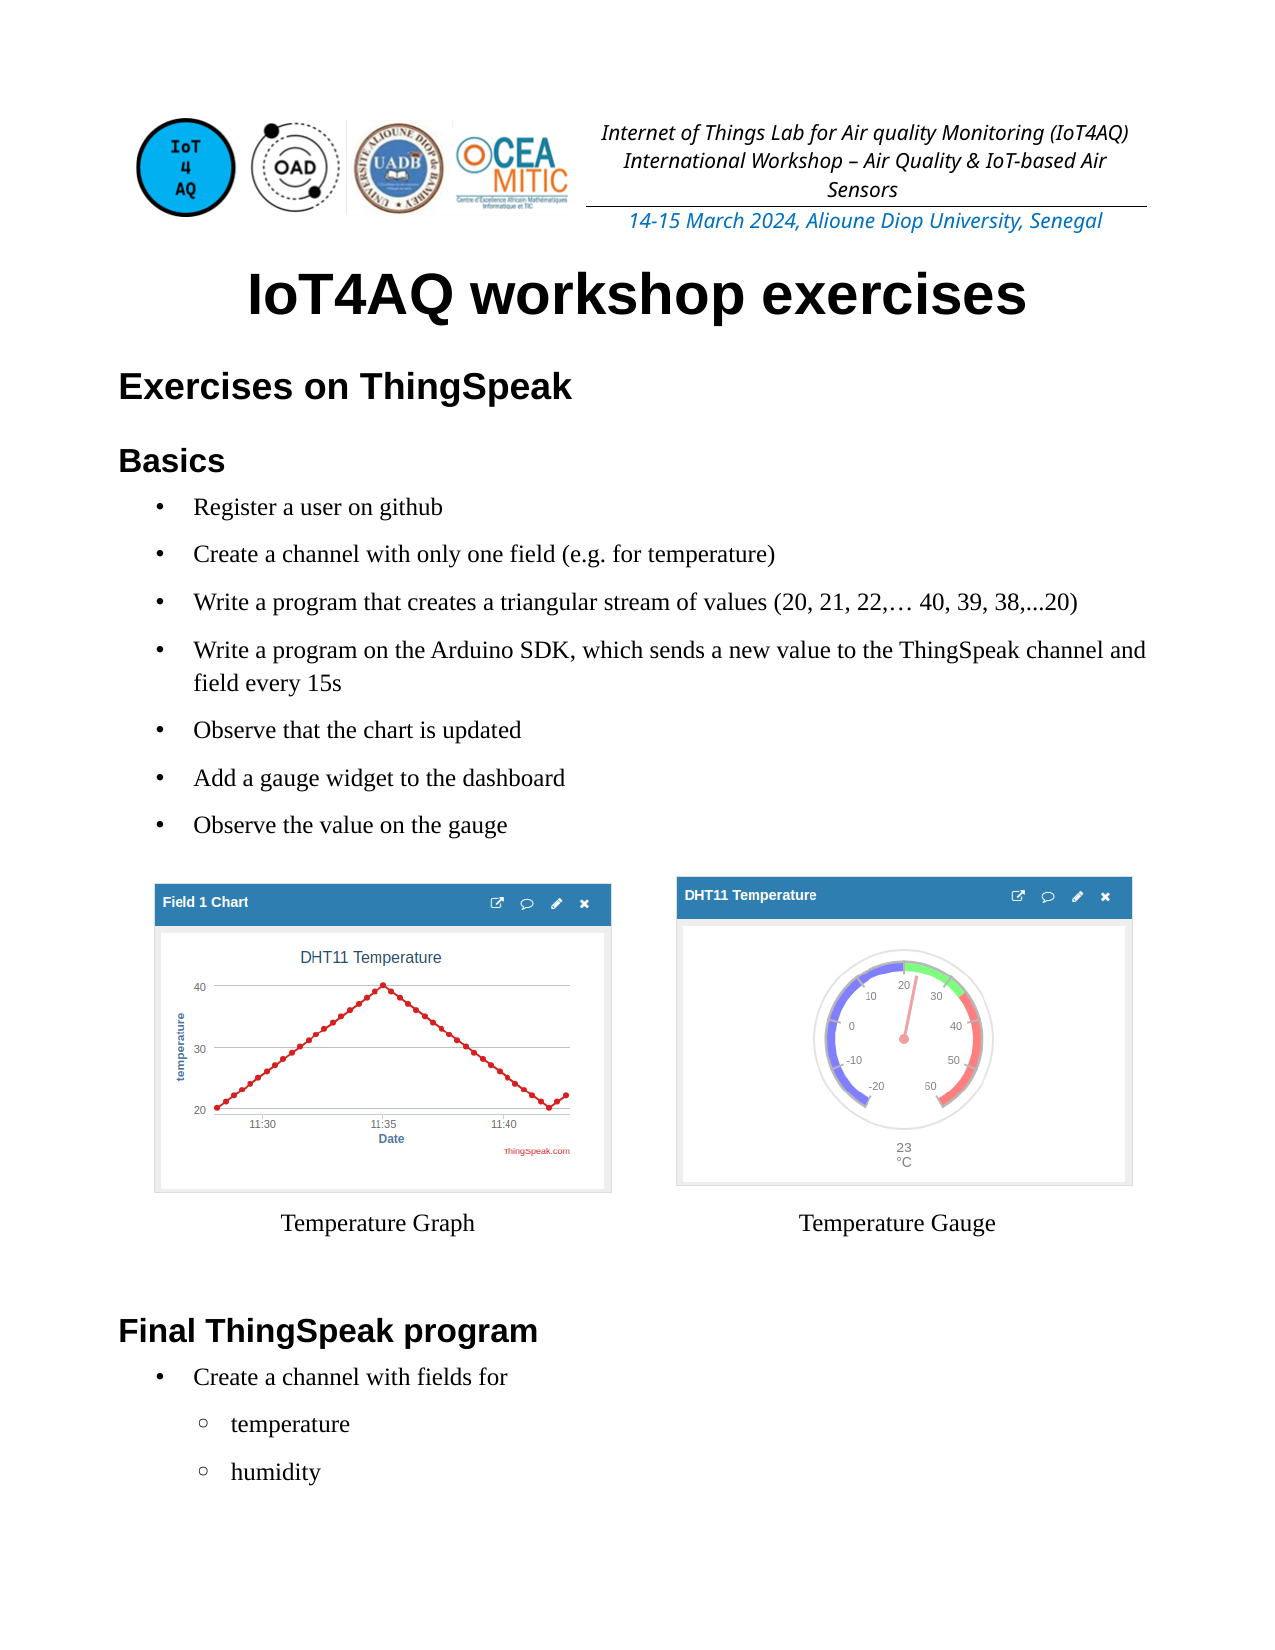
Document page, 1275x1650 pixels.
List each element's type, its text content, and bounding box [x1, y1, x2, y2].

picture [117, 858, 1157, 1208]
list temperature [193, 1409, 1157, 1438]
subtitle Exercises on ThingSpeak [118, 364, 1157, 408]
table_header Internet of Things Lab for Air quality Monitoring (IoT4AQ) International Workshop – Air Quality & IoT-based Air Sensors 14-15 March 2024, Alioune Diop University, Senegal [575, 118, 1158, 235]
picture [136, 118, 571, 217]
title IoT4AQ workshop exercises [118, 260, 1157, 327]
subtitle Basics [118, 441, 1157, 479]
list Write a program that creates a triangular stream of values (20, 21, 22,… 40, 39, 38,...20) [156, 587, 1157, 616]
list Create a channel with only one field (e.g. for temperature) [156, 539, 1157, 568]
subtitle Final ThingSpeak program [118, 1311, 1157, 1349]
list Register a user on github [156, 492, 1157, 521]
list Observe the value on the gauge [156, 811, 1157, 839]
list Create a channel with fields for [156, 1362, 1157, 1391]
table_header Temperature Graph [118, 1208, 637, 1243]
list Add a gauge widget to the dashboard [156, 763, 1157, 792]
table_header [125, 118, 575, 235]
table_header Temperature Gauge [638, 1208, 1157, 1243]
list Observe that the chart is updated [156, 715, 1157, 744]
list Write a program on the Arduino SDK, which sends a new value to the ThingSpeak channel and field every 15s [156, 635, 1157, 697]
list humidity [193, 1457, 1157, 1486]
